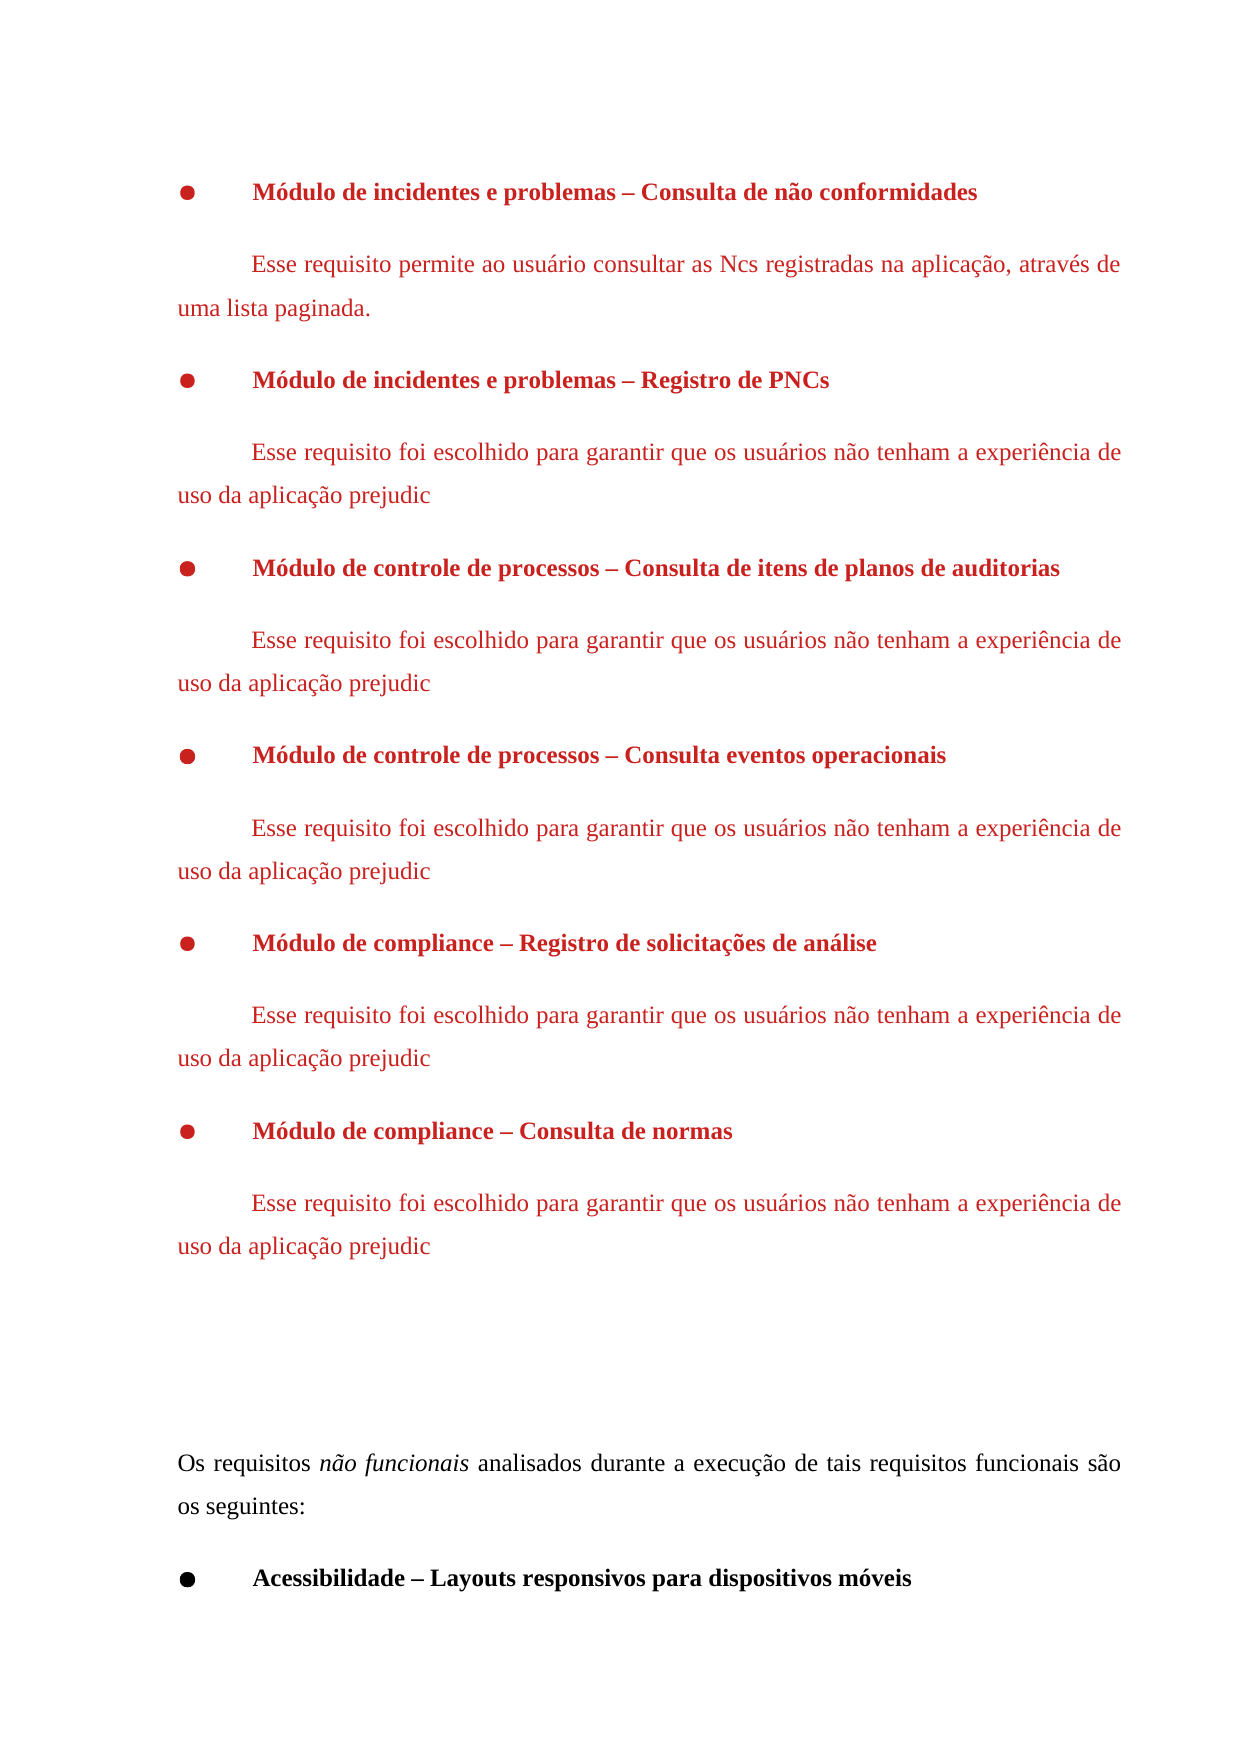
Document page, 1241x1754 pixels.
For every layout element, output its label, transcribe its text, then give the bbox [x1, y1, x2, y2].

list Módulo de compliance – Consulta de normas [177, 1116, 1122, 1144]
list Esse requisito foi escolhido para garantir que os usuários não tenham a experiência de uso da aplicação prejudic [177, 1000, 1122, 1072]
list Módulo de incidentes e problemas – Registro de PNCs [177, 365, 1122, 394]
text Esse requisito foi escolhido para garantir que os usuários não tenham a experiência de uso da aplicação prejudic [177, 437, 1122, 509]
list Esse requisito foi escolhido para garantir que os usuários não tenham a experiência de uso da aplicação prejudic [177, 813, 1122, 884]
text Esse requisito permite ao usuário consultar as Ncs registradas na aplicação, através de uma lista paginada. [177, 249, 1122, 321]
list Acessibilidade – Layouts responsivos para dispositivos móveis [177, 1563, 1122, 1592]
list Módulo de controle de processos – Consulta eventos operacionais [177, 740, 1122, 769]
list Módulo de controle de processos – Consulta de itens de planos de auditorias [177, 553, 1122, 581]
list Módulo de compliance – Registro de solicitações de análise [177, 928, 1122, 957]
list Esse requisito foi escolhido para garantir que os usuários não tenham a experiência de uso da aplicação prejudic [177, 625, 1122, 697]
text Os requisitos não funcionais analisados durante a execução de tais requisitos funcionais são os seguintes: [177, 1448, 1122, 1520]
list Módulo de incidentes e problemas – Consulta de não conformidades [177, 177, 1122, 206]
list Esse requisito foi escolhido para garantir que os usuários não tenham a experiência de uso da aplicação prejudic [177, 1188, 1122, 1260]
